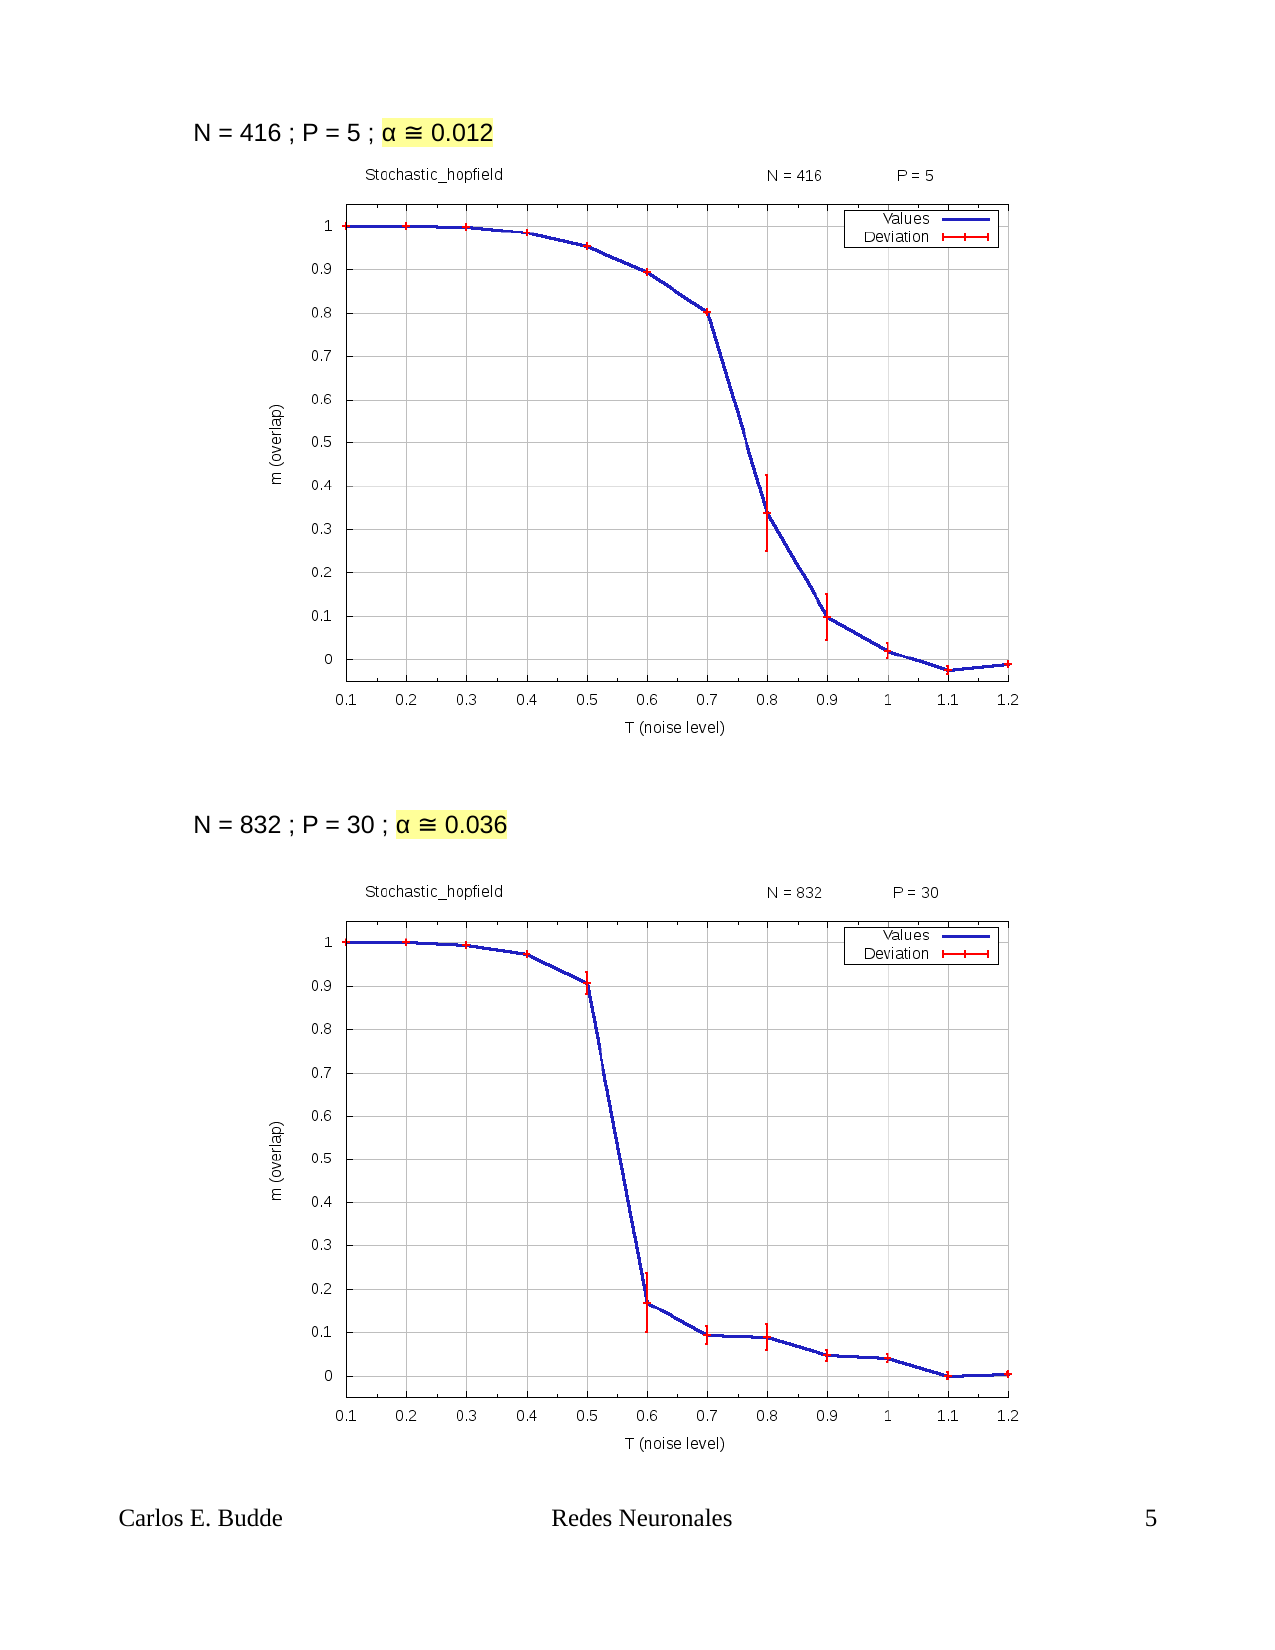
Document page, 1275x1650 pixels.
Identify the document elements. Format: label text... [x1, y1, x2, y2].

picture [243, 865, 1032, 1457]
text N = 832 ; P = 30 ; α ≅ 0.036 [118, 810, 1157, 839]
text N = 416 ; P = 5 ; α ≅ 0.012 [118, 118, 1157, 147]
picture [243, 149, 1032, 741]
